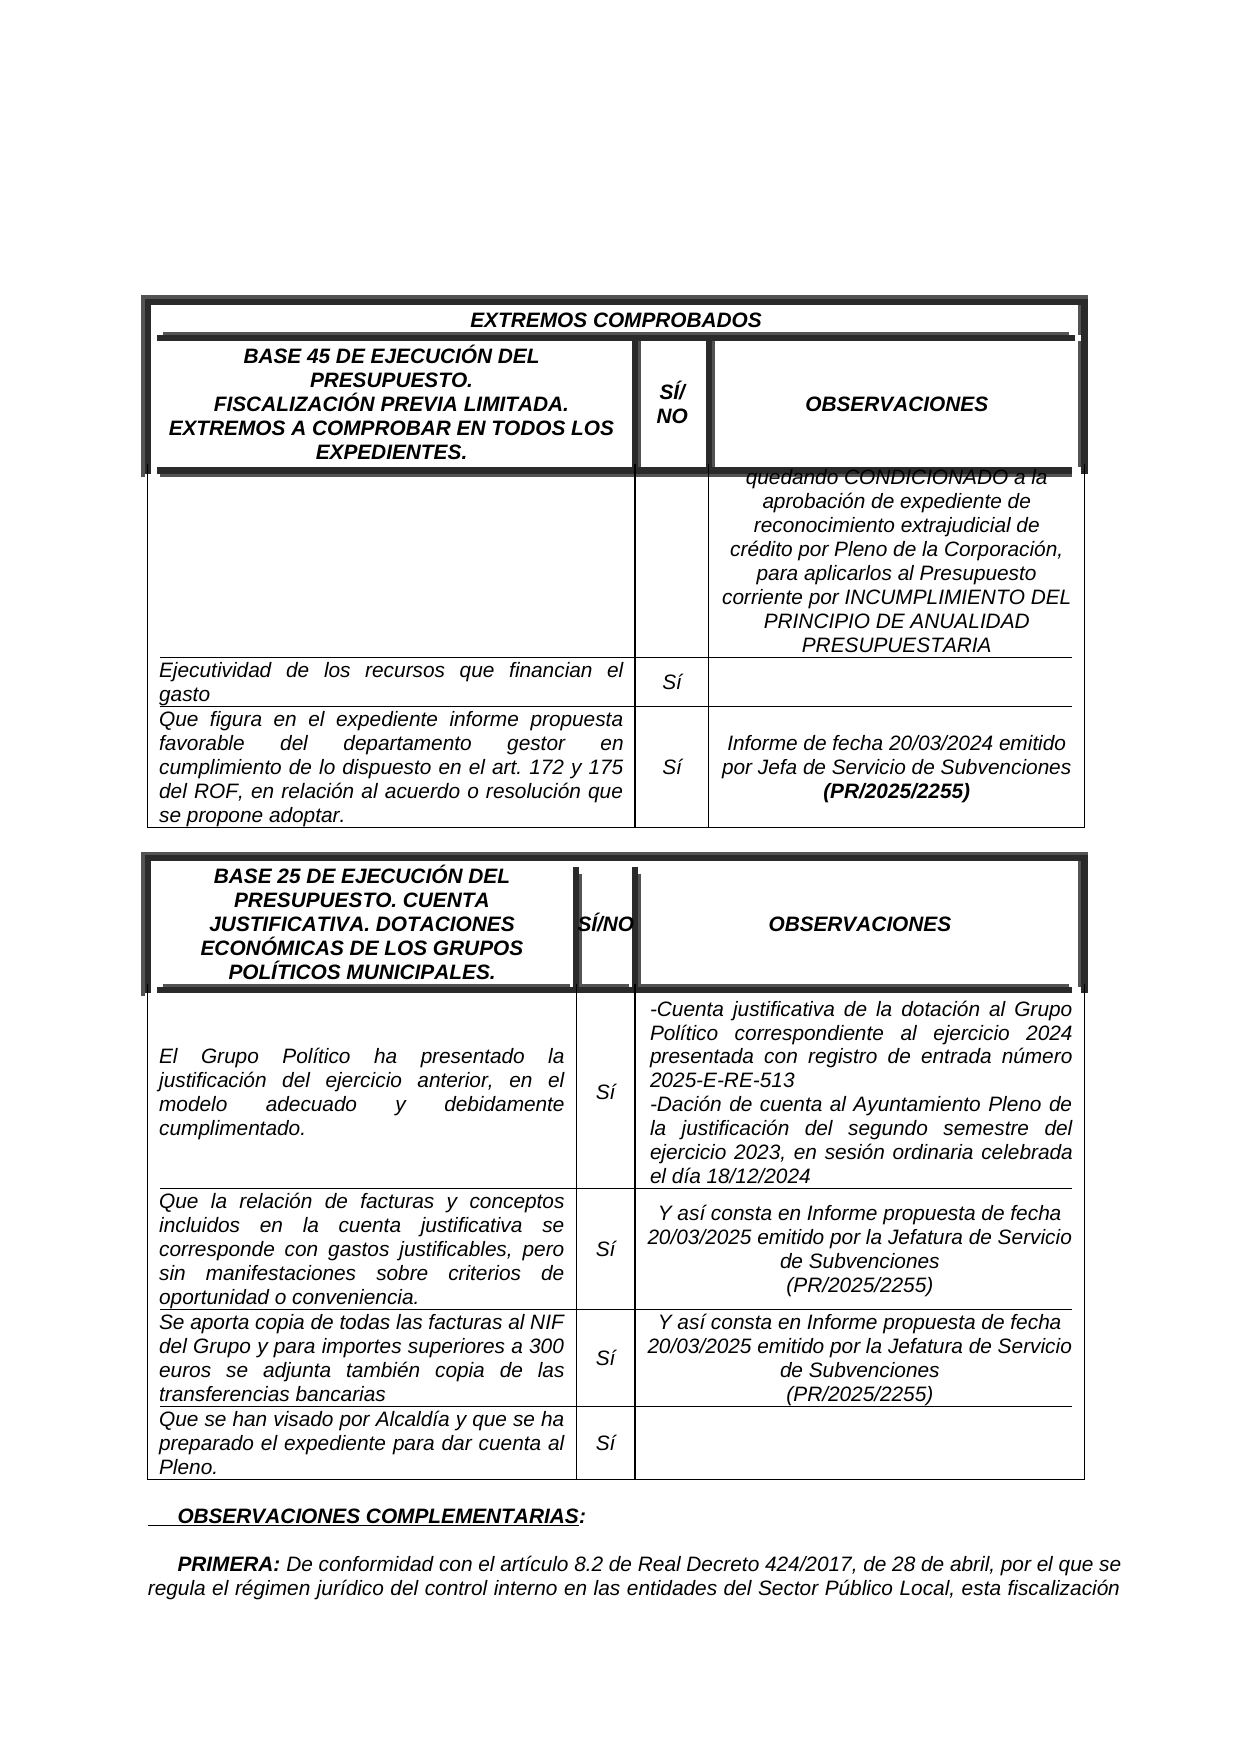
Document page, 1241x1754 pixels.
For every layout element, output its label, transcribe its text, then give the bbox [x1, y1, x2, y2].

table_cell Sí [636, 658, 708, 706]
table_cell SÍ/NO [641, 344, 703, 464]
table_cell [636, 1406, 1084, 1479]
table_cell Sí [577, 996, 634, 1188]
table_cell Se aporta copia de todas las facturas al NIF del Grupo y para importes superiores a 300 euros se adjunta también copia de las transferencias bancarias [148, 1309, 576, 1406]
table_cell Sí [577, 1310, 634, 1406]
table_cell [636, 477, 708, 657]
table_cell Que se han visado por Alcaldía y que se ha preparado el expediente para dar cuenta al Pleno. [148, 1406, 576, 1479]
table_cell Que figura en el expediente informe propuesta favorable del departamento gestor en cumplimiento de lo dispuesto en el art. 172 y 175 del ROF, en relación al acuerdo o resolución que se propone adoptar. [148, 706, 634, 827]
table_cell Sí [577, 1407, 634, 1479]
table_header BASE 25 DE EJECUCIÓN DEL PRESUPUESTO. CUENTA JUSTIFICATIVA. DOTACIONES ECONÓMICAS DE LOS GRUPOS POLÍTICOS MUNICIPALES. [154, 861, 576, 984]
table_cell Informe de fecha 20/03/2024 emitido por Jefa de Servicio de Subvenciones (PR/2025/2255) [709, 706, 1084, 827]
table_header EXTREMOS COMPROBADOS [154, 308, 1078, 332]
table_header OBSERVACIONES [635, 861, 1078, 984]
table_cell Y así consta en Informe propuesta de fecha 20/03/2025 emitido por la Jefatura de Servicio de Subvenciones (PR/2025/2255) [636, 1188, 1084, 1309]
table_cell [709, 657, 1084, 706]
table_cell Sí [636, 707, 708, 827]
table_cell Ejecutividad de los recursos que financian el gasto [148, 657, 634, 706]
table_cell Que la relación de facturas y conceptos incluidos en la cuenta justificativa se corresponde con gastos justificables, pero sin manifestaciones sobre criterios de oportunidad o conveniencia. [148, 1188, 576, 1309]
table_cell El Grupo Político ha presentado la justificación del ejercicio anterior, en el modelo adecuado y debidamente cumplimentado. [148, 984, 576, 1188]
table_cell Sí [577, 1189, 634, 1309]
table_cell Y así consta en Informe propuesta de fecha 20/03/2025 emitido por la Jefatura de Servicio de Subvenciones (PR/2025/2255) [636, 1309, 1084, 1406]
table_cell BASE 45 DE EJECUCIÓN DEL PRESUPUESTO. FISCALIZACIÓN PREVIA LIMITADA. EXTREMOS A COMPROBAR EN TODOS LOS EXPEDIENTES. [151, 332, 629, 464]
text OBSERVACIONES COMPLEMENTARIAS: [148, 1504, 1137, 1528]
table_cell quedando CONDICIONADO a la aprobación de expediente de reconocimiento extrajudicial de crédito por Pleno de la Corporación, para aplicarlos al Presupuesto corriente por INCUMPLIMIENTO DEL PRINCIPIO DE ANUALIDAD PRESUPUESTARIA [709, 464, 1084, 657]
text PRIMERA: De conformidad con el artículo 8.2 de Real Decreto 424/2017, de 28 de abril, por el que se regula el régimen jurídico del control interno en las entidades del Sector Público Local, esta fiscalización [148, 1552, 1122, 1599]
table_cell -Cuenta justificativa de la dotación al Grupo Político correspondiente al ejercicio 2024 presentada con registro de entrada número 2025-E-RE-513 -Dación de cuenta al Ayuntamiento Pleno de la justificación del segundo semestre del ejercicio 2023, en sesión ordinaria celebrada el día 18/12/2024 [636, 984, 1084, 1188]
table_header SÍ/NO [576, 861, 635, 984]
table_cell OBSERVACIONES [715, 332, 1081, 464]
table_cell [148, 464, 634, 657]
